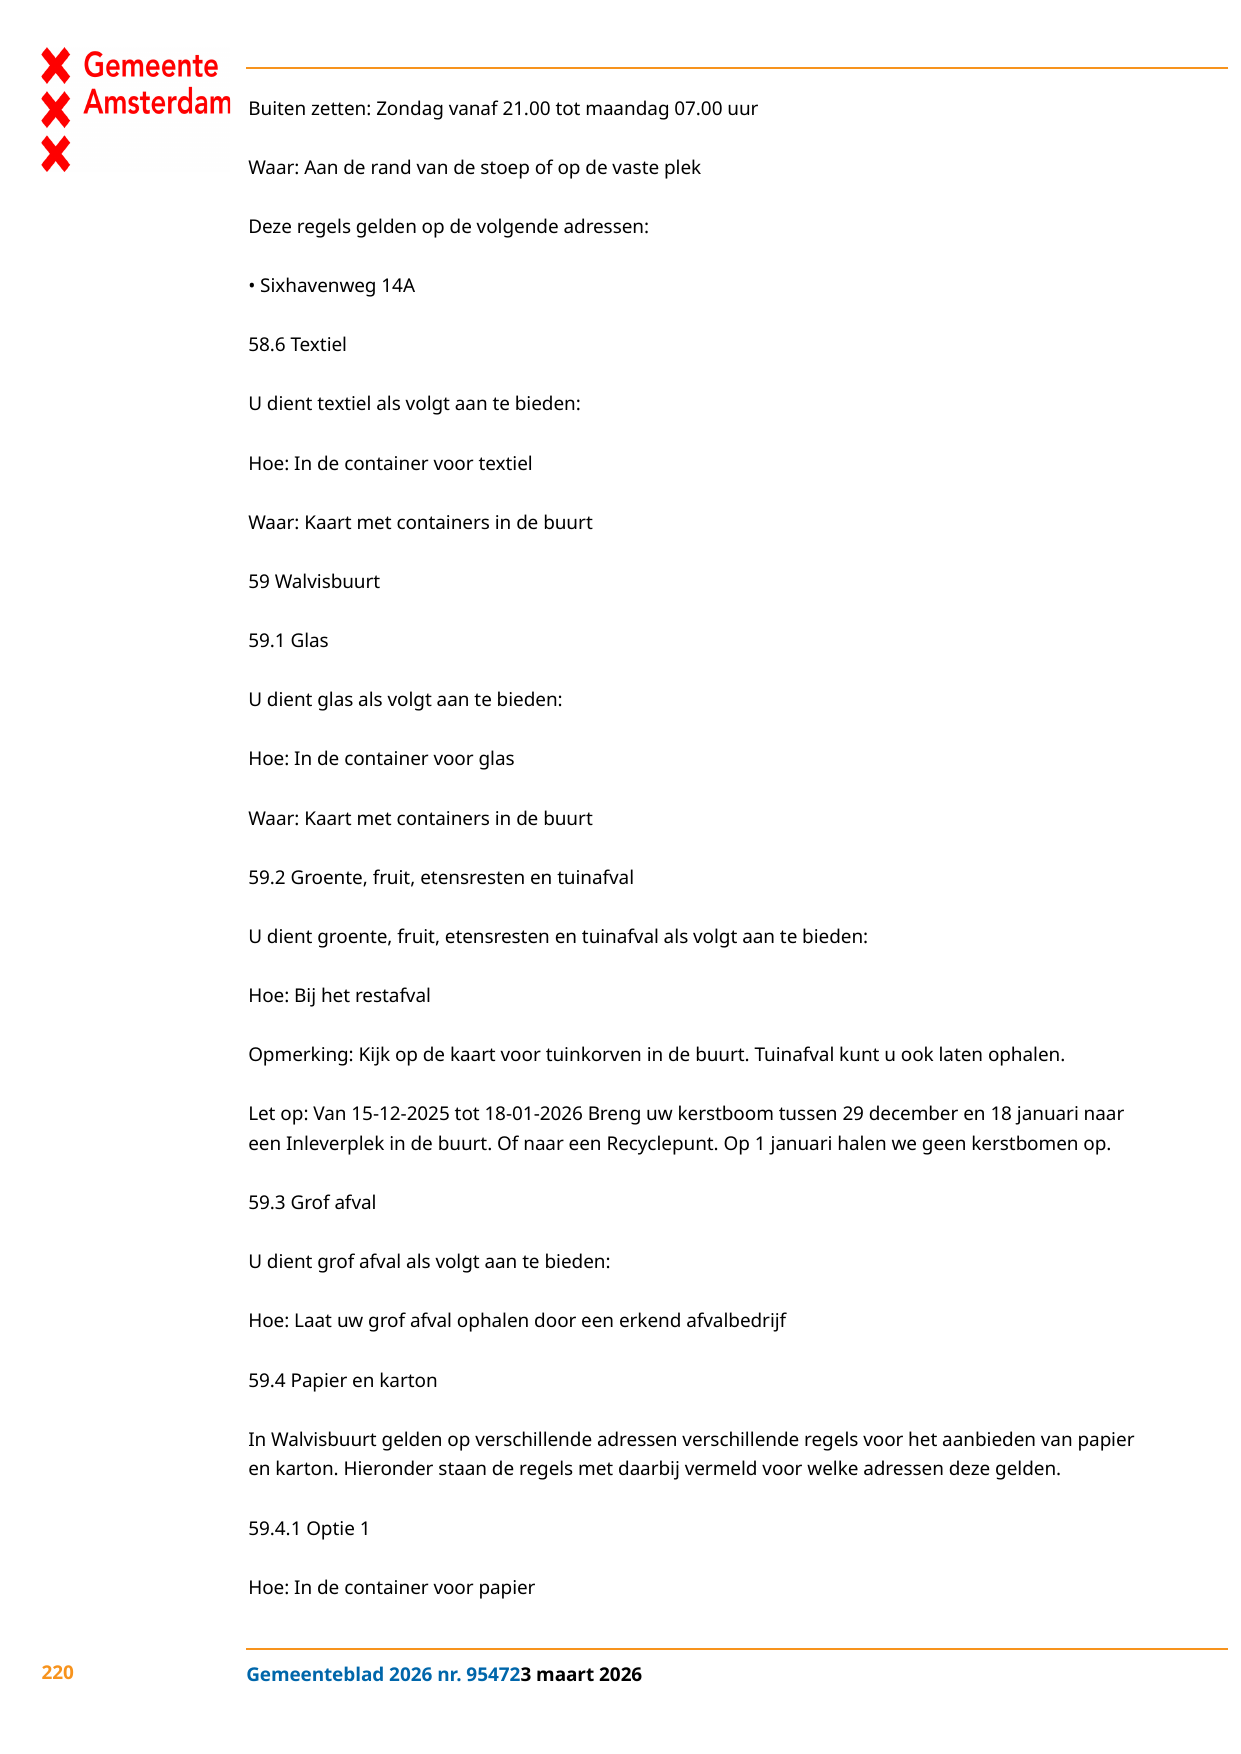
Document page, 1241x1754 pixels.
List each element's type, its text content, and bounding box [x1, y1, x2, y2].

text In Walvisbuurt gelden op verschillende adressen verschillende regels voor het aanbieden van papier en karton. Hieronder staan de regels met daarbij vermeld voor welke adressen deze gelden. [248, 1426, 1152, 1481]
text Waar: Aan de rand van de stoep of op de vaste plek [248, 154, 1152, 180]
text 59.1 Glas [248, 627, 1152, 653]
text Hoe: Bij het restafval [248, 982, 1152, 1008]
text Deze regels gelden op de volgende adressen: [248, 213, 1152, 239]
text U dient grof afval als volgt aan te bieden: [248, 1248, 1152, 1274]
text Waar: Kaart met containers in de buurt [248, 509, 1152, 535]
text Buiten zetten: Zondag vanaf 21.00 tot maandag 07.00 uur [248, 95, 1152, 121]
text Opmerking: Kijk op de kaart voor tuinkorven in de buurt. Tuinafval kunt u ook laten ophalen. [248, 1041, 1152, 1067]
text Hoe: Laat uw grof afval ophalen door een erkend afvalbedrijf [248, 1308, 1152, 1333]
text U dient textiel als volgt aan te bieden: [248, 391, 1152, 416]
text 59.2 Groente, fruit, etensresten en tuinafval [248, 864, 1152, 890]
text Waar: Kaart met containers in de buurt [248, 805, 1152, 831]
text U dient glas als volgt aan te bieden: [248, 686, 1152, 712]
text Hoe: In de container voor papier [248, 1574, 1152, 1600]
text Hoe: In de container voor textiel [248, 450, 1152, 476]
text U dient groente, fruit, etensresten en tuinafval als volgt aan te bieden: [248, 923, 1152, 949]
text 59 Walvisbuurt [248, 568, 1152, 594]
text Let op: Van 15-12-2025 tot 18-01-2026 Breng uw kerstboom tussen 29 december en 18 januari naar een Inleverplek in de buurt. Of naar een Recyclepunt. Op 1 januari halen we geen kerstbomen op. [248, 1101, 1152, 1156]
text 59.3 Grof afval [248, 1189, 1152, 1215]
text • Sixhavenweg 14A [248, 272, 1152, 298]
text Hoe: In de container voor glas [248, 746, 1152, 771]
text 58.6 Textiel [248, 331, 1152, 357]
picture [41, 47, 231, 172]
text 59.4.1 Optie 1 [248, 1515, 1152, 1541]
text 59.4 Papier en karton [248, 1367, 1152, 1393]
